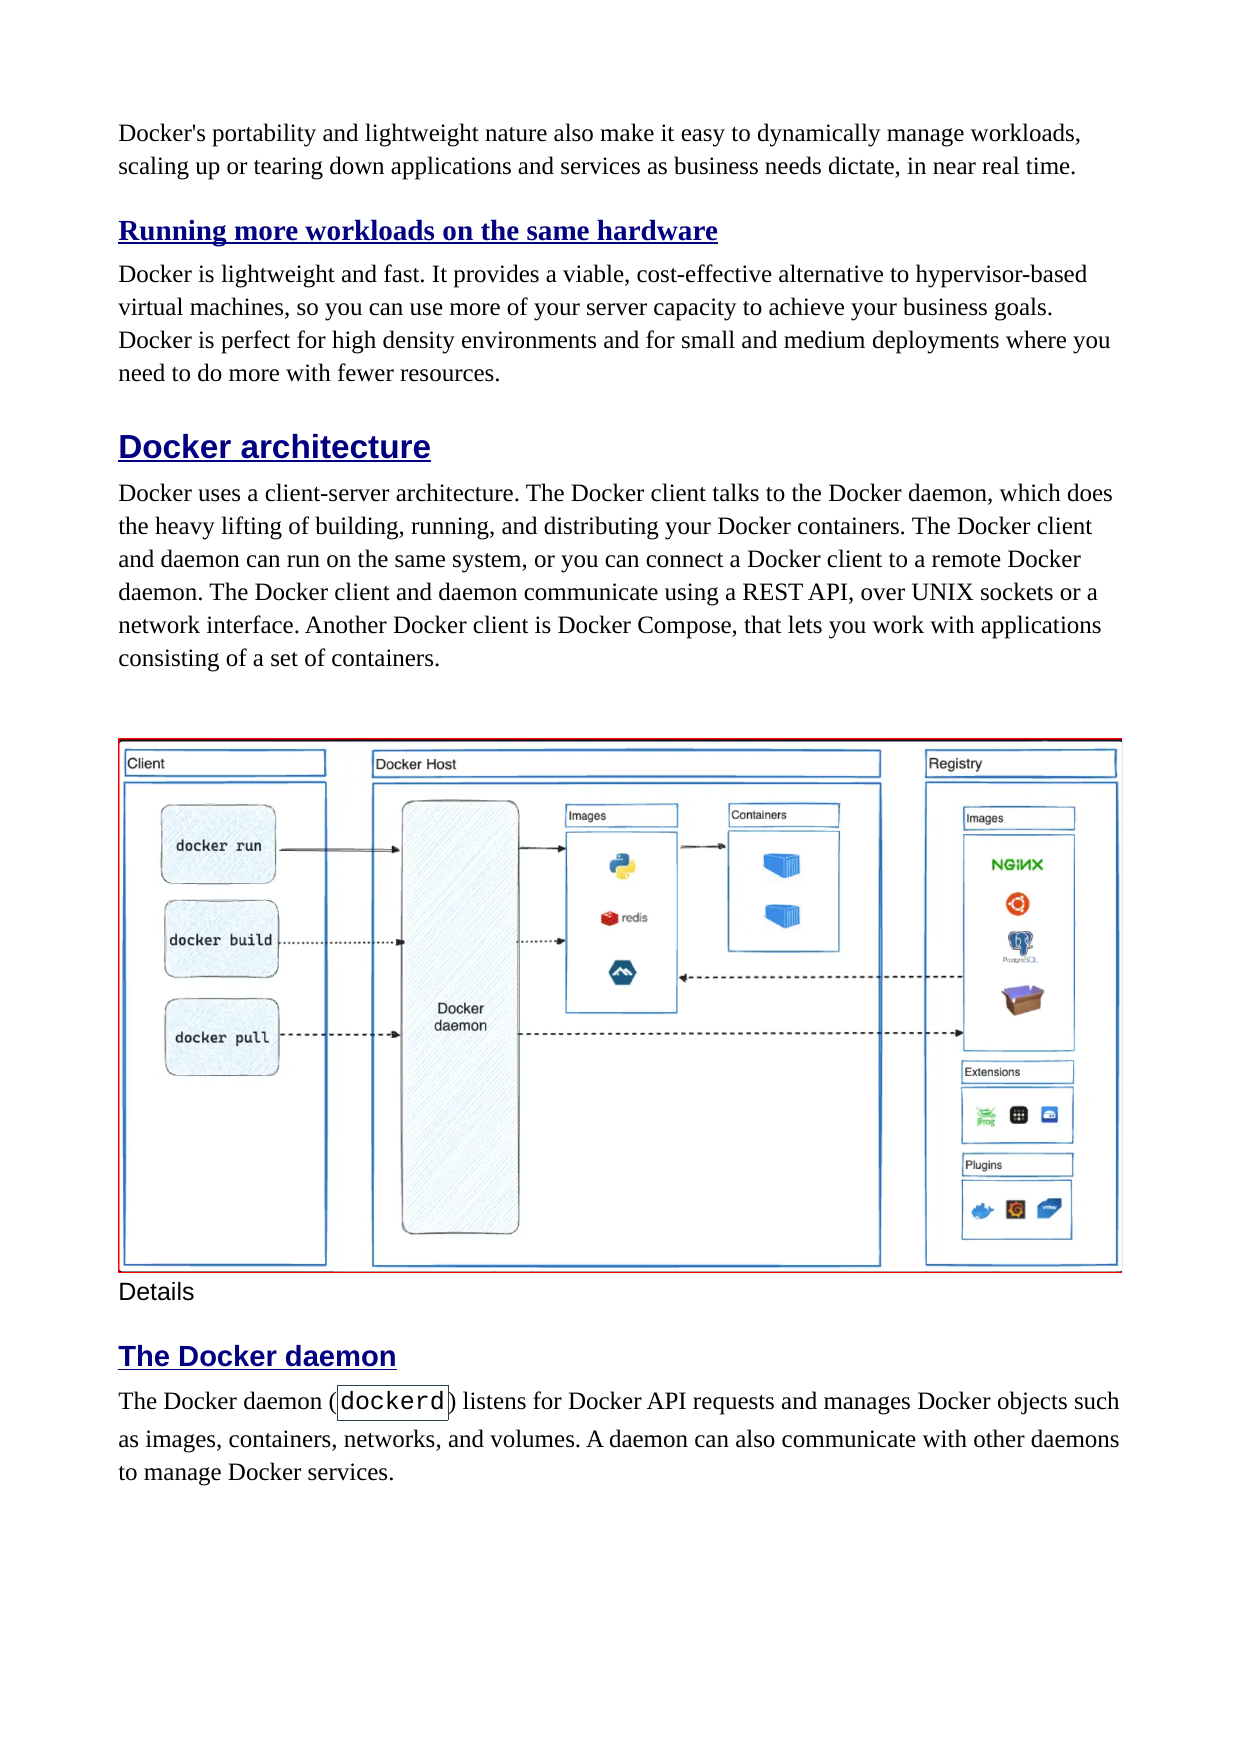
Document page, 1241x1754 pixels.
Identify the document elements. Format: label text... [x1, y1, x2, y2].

text The Docker daemon (dockerd) listens for Docker API requests and manages Docker objects such as images, containers, networks, and volumes. A daemon can also communicate with other daemons to manage Docker services. [118, 1385, 1122, 1486]
subtitle The Docker daemon [118, 1339, 1122, 1373]
text Docker's portability and lightweight nature also make it easy to dynamically manage workloads, scaling up or tearing down applications and services as business needs dictate, in near real time. [118, 118, 1122, 180]
text Details [118, 1273, 1122, 1306]
subtitle Docker architecture [118, 427, 1122, 465]
text Docker uses a client-server architecture. The Docker client talks to the Docker daemon, which does the heavy lifting of building, running, and distributing your Docker containers. The Docker client and daemon can run on the same system, or you can connect a Docker client to a remote Docker daemon. The Docker client and daemon communicate using a REST API, over UNIX sockets or a network interface. Another Docker client is Docker Compose, that lets you work with applications consisting of a set of containers. [118, 478, 1122, 672]
subtitle Running more workloads on the same hardware [118, 213, 1122, 247]
picture [118, 738, 1123, 1273]
text Docker is lightweight and fast. It provides a viable, cost-effective alternative to hypervisor-based virtual machines, so you can use more of your server capacity to achieve your business goals. Docker is perfect for high density environments and for small and medium deployments where you need to do more with fewer resources. [118, 259, 1122, 387]
